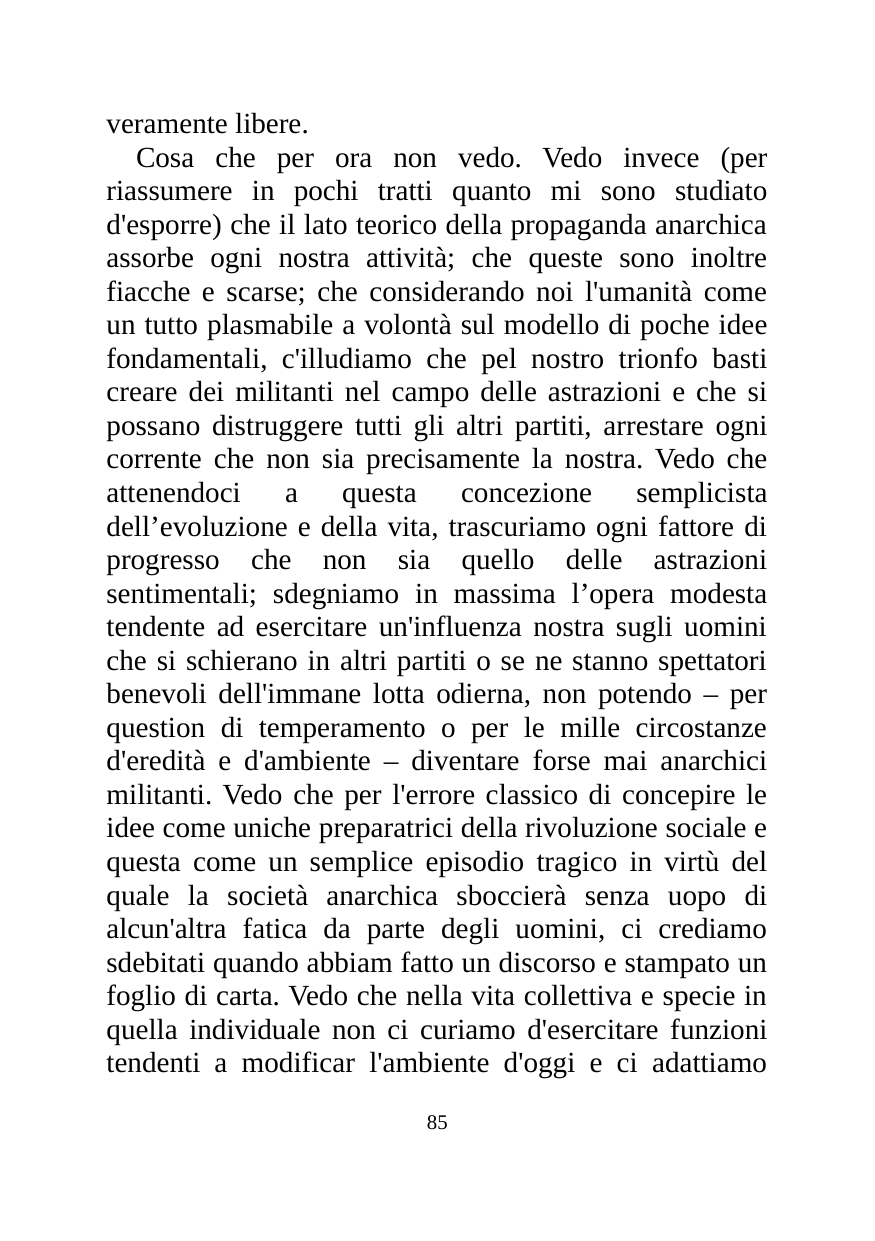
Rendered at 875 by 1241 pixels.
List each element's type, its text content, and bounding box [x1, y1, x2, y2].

text veramente libere. [106, 106, 768, 140]
text Cosa che per ora non vedo. Vedo invece (per riassumere in pochi tratti quanto mi sono studiato d'esporre) che il lato teorico della propaganda anarchica assorbe ogni nostra attività; che queste sono inoltre fiacche e scarse; che considerando noi l'umanità come un tutto plasmabile a volontà sul modello di poche idee fondamentali, c'illudiamo che pel nostro trionfo basti creare dei militanti nel campo delle astrazioni e che si possano distruggere tutti gli altri partiti, arrestare ogni corrente che non sia precisamente la nostra. Vedo che attenendoci a questa concezione semplicista dell’evoluzione e della vita, trascuriamo ogni fattore di progresso che non sia quello delle astrazioni sentimentali; sdegniamo in massima l’opera modesta tendente ad esercitare un'influenza nostra sugli uomini che si schierano in altri partiti o se ne stanno spettatori benevoli dell'immane lotta odierna, non potendo – per question di temperamento o per le mille circostanze d'eredità e d'ambiente – diventare forse mai anarchici militanti. Vedo che per l'errore classico di concepire le idee come uniche preparatrici della rivoluzione sociale e questa come un semplice episodio tragico in virtù del quale la società anarchica sboccierà senza uopo di alcun'altra fatica da parte degli uomini, ci crediamo sdebitati quando abbiam fatto un discorso e stampato un foglio di carta. Vedo che nella vita collettiva e specie in quella individuale non ci curiamo d'esercitare funzioni tendenti a modificar l'ambiente d'oggi e ci adattiamo [106, 140, 768, 1079]
